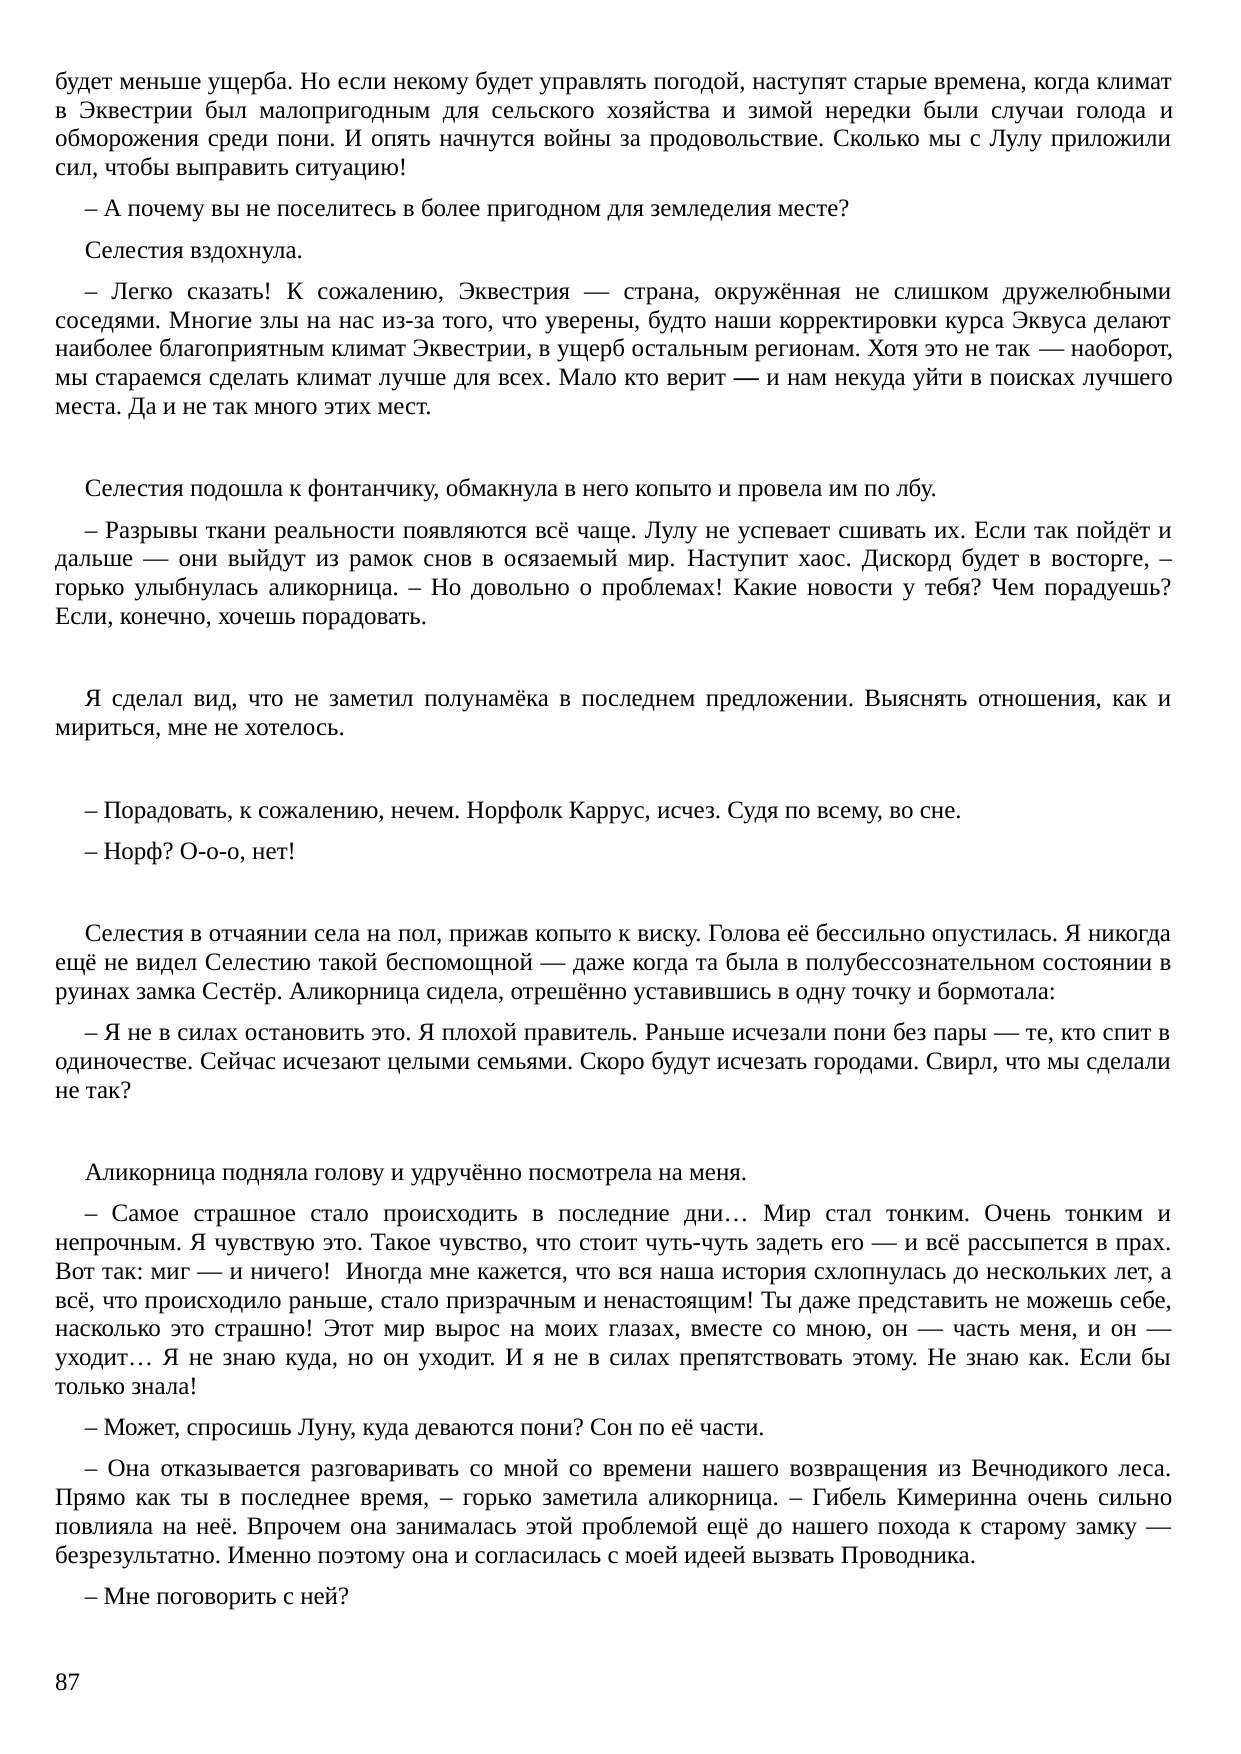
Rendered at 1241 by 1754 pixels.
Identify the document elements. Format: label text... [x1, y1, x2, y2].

text Селестия подошла к фонтанчику, обмакнула в него копыто и провела им по лбу. [55, 473, 1173, 502]
text – Порадовать, к сожалению, нечем. Норфолк Каррус, исчез. Судя по всему, во сне. [55, 795, 1173, 823]
text – Может, спросишь Луну, куда деваются пони? Сон по её части. [55, 1412, 1173, 1441]
text – Я не в силах остановить это. Я плохой правитель. Раньше исчезали пони без пары — те, кто спит в одиночестве. Сейчас исчезают целыми семьями. Скоро будут исчезать городами. Свирл, что мы сделали не так? [55, 1017, 1173, 1103]
text Аликорница подняла голову и удручённо посмотрела на меня. [55, 1157, 1173, 1186]
text будет меньше ущерба. Но если некому будет управлять погодой, наступят старые времена, когда климат в Эквестрии был малопригодным для сельского хозяйства и зимой нередки были случаи голода и обморожения среди пони. И опять начнутся войны за продовольствие. Сколько мы с Лулу приложили сил, чтобы выправить ситуацию! [55, 66, 1173, 181]
text Селестия в отчаянии села на пол, прижав копыто к виску. Голова её бессильно опустилась. Я никогда ещё не видел Селестию такой беспомощной — даже когда та была в полубессознательном состоянии в руинах замка Сестёр. Аликорница сидела, отрешённо уставившись в одну точку и бормотала: [55, 918, 1173, 1005]
text – Разрывы ткани реальности появляются всё чаще. Лулу не успевает сшивать их. Если так пойдёт и дальше — они выйдут из рамок снов в осязаемый мир. Наступит хаос. Дискорд будет в восторге, – горько улыбнулась аликорница. – Но довольно о проблемах! Какие новости у тебя? Чем порадуешь? Если, конечно, хочешь порадовать. [55, 515, 1173, 630]
text – Мне поговорить с ней? [55, 1581, 1173, 1610]
text – Легко сказать! К сожалению, Эквестрия — страна, окружённая не слишком дружелюбными соседями. Многие злы на нас из-за того, что уверены, будто наши корректировки курса Эквуса делают наиболее благоприятным климат Эквестрии, в ущерб остальным регионам. Хотя это не так — наоборот, мы стараемся сделать климат лучше для всех. Мало кто верит — и нам некуда уйти в поисках лучшего места. Да и не так много этих мест. [55, 276, 1173, 420]
text – А почему вы не поселитесь в более пригодном для земледелия месте? [55, 193, 1173, 222]
text Селестия вздохнула. [55, 235, 1173, 263]
text – Самое страшное стало происходить в последние дни… Мир стал тонким. Очень тонким и непрочным. Я чувствую это. Такое чувство, что стоит чуть-чуть задеть его — и всё рассыпется в прах. Вот так: миг — и ничего! Иногда мне кажется, что вся наша история схлопнулась до нескольких лет, а всё, что происходило раньше, стало призрачным и ненастоящим! Ты даже представить не можешь себе, насколько это страшно! Этот мир вырос на моих глазах, вместе со мною, он — часть меня, и он — уходит… Я не знаю куда, но он уходит. И я не в силах препятствовать этому. Не знаю как. Если бы только знала! [55, 1198, 1173, 1400]
text – Она отказывается разговаривать со мной со времени нашего возвращения из Вечнодикого леса. Прямо как ты в последнее время, – горько заметила аликорница. – Гибель Кимеринна очень сильно повлияла на неё. Впрочем она занималась этой проблемой ещё до нашего похода к старому замку — безрезультатно. Именно поэтому она и согласилась с моей идеей вызвать Проводника. [55, 1453, 1173, 1568]
text – Норф? О-о-о, нет! [55, 836, 1173, 865]
text Я сделал вид, что не заметил полунамёка в последнем предложении. Выяснять отношения, как и мириться, мне не хотелось. [55, 683, 1173, 741]
